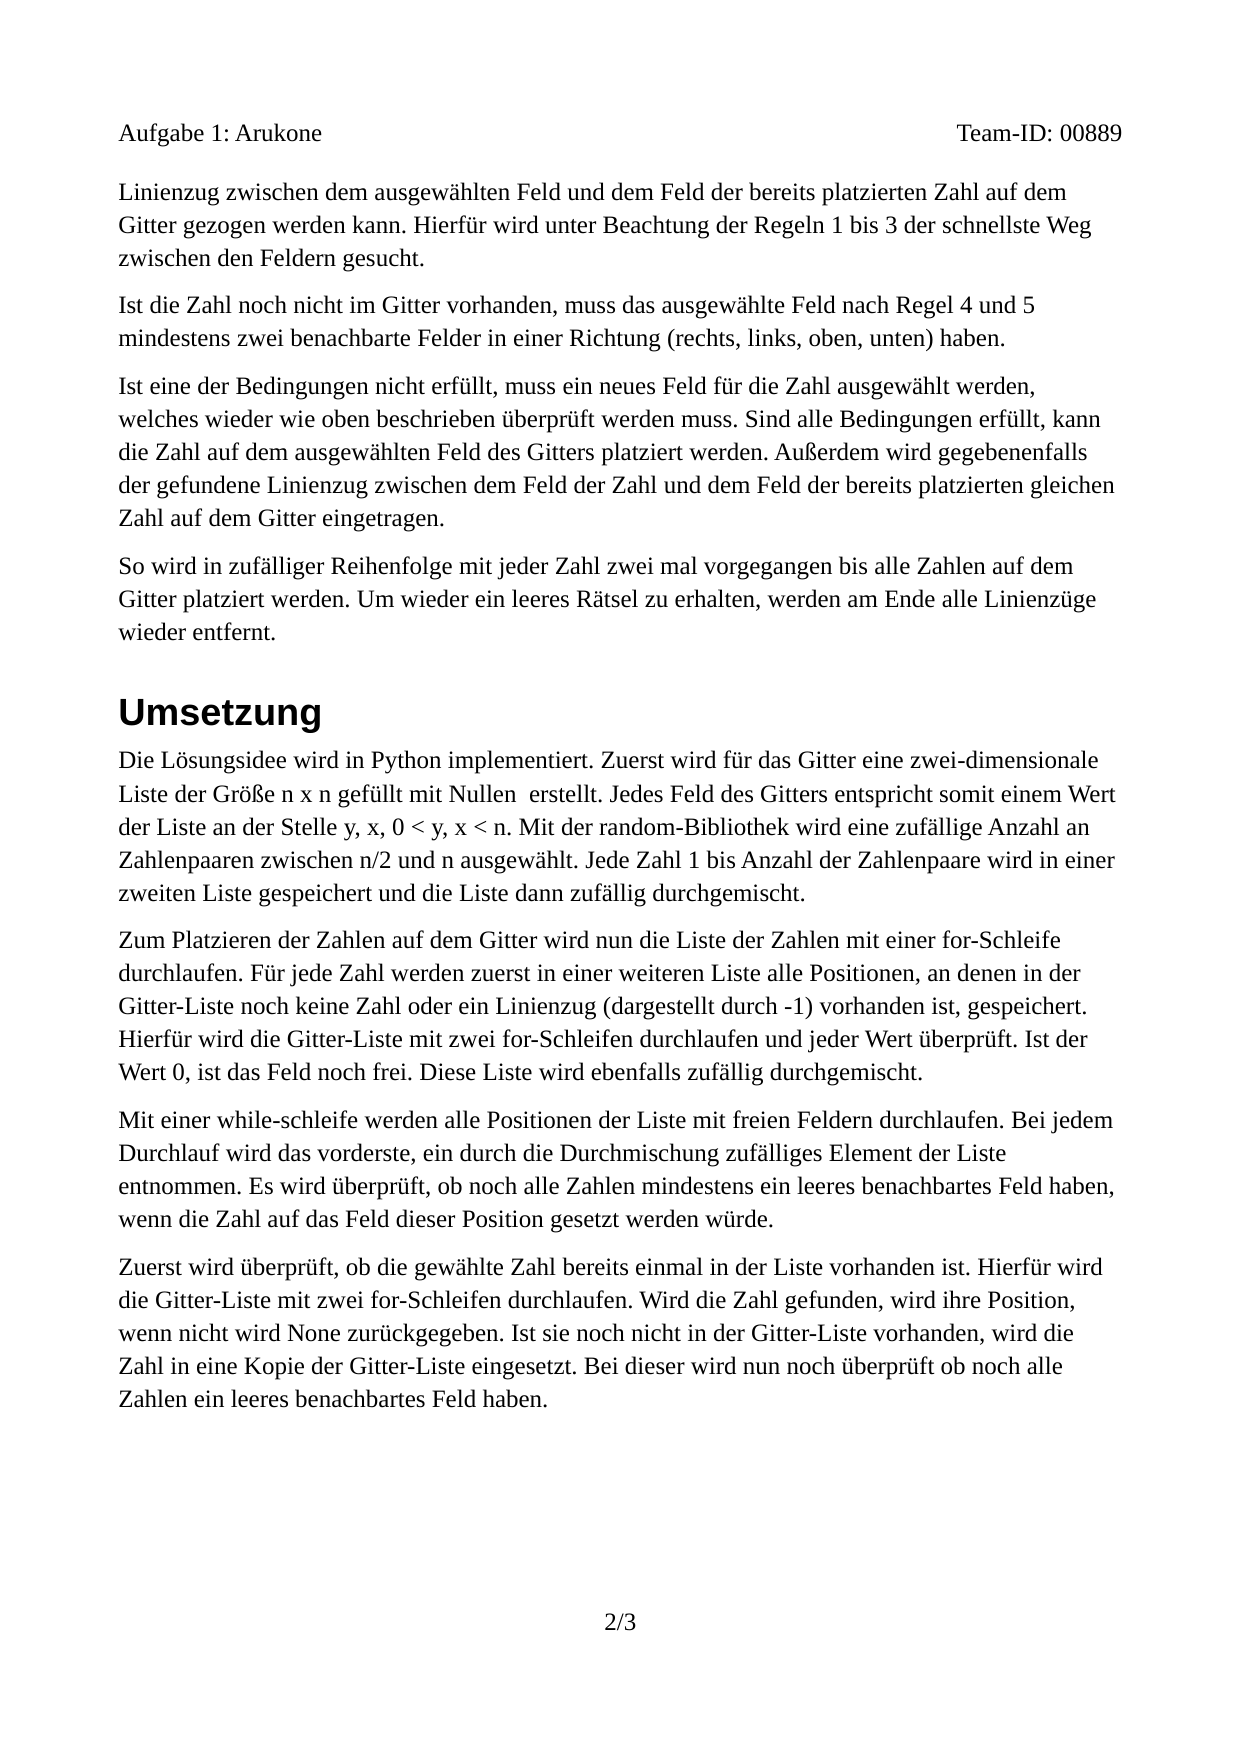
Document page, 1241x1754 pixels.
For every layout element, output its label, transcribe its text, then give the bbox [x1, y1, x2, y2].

text Linienzug zwischen dem ausgewählten Feld und dem Feld der bereits platzierten Zahl auf dem Gitter gezogen werden kann. Hierfür wird unter Beachtung der Regeln 1 bis 3 der schnellste Weg zwischen den Feldern gesucht. [118, 177, 1122, 272]
text Die Lösungsidee wird in Python implementiert. Zuerst wird für das Gitter eine zwei-dimensionale Liste der Größe n x n gefüllt mit Nullen erstellt. Jedes Feld des Gitters entspricht somit einem Wert der Liste an der Stelle y, x, 0 < y, x < n. Mit der random-Bibliothek wird eine zufällige Anzahl an Zahlenpaaren zwischen n/2 und n ausgewählt. Jede Zahl 1 bis Anzahl der Zahlenpaare wird in einer zweiten Liste gespeichert und die Liste dann zufällig durchgemischt. [118, 746, 1122, 906]
text Ist eine der Bedingungen nicht erfüllt, muss ein neues Feld für die Zahl ausgewählt werden, welches wieder wie oben beschrieben überprüft werden muss. Sind alle Bedingungen erfüllt, kann die Zahl auf dem ausgewählten Feld des Gitters platziert werden. Außerdem wird gegebenenfalls der gefundene Linienzug zwischen dem Feld der Zahl und dem Feld der bereits platzierten gleichen Zahl auf dem Gitter eingetragen. [118, 371, 1122, 532]
text Mit einer while-schleife werden alle Positionen der Liste mit freien Feldern durchlaufen. Bei jedem Durchlauf wird das vorderste, ein durch die Durchmischung zufälliges Element der Liste entnommen. Es wird überprüft, ob noch alle Zahlen mindestens ein leeres benachbartes Feld haben, wenn die Zahl auf das Feld dieser Position gesetzt werden würde. [118, 1105, 1122, 1233]
text Zum Platzieren der Zahlen auf dem Gitter wird nun die Liste der Zahlen mit einer for-Schleife durchlaufen. Für jede Zahl werden zuerst in einer weiteren Liste alle Positionen, an denen in der Gitter-Liste noch keine Zahl oder ein Linienzug (dargestellt durch -1) vorhanden ist, gespeichert. Hierfür wird die Gitter-Liste mit zwei for-Schleifen durchlaufen und jeder Wert überprüft. Ist der Wert 0, ist das Feld noch frei. Diese Liste wird ebenfalls zufällig durchgemischt. [118, 925, 1122, 1086]
text Zuerst wird überprüft, ob die gewählte Zahl bereits einmal in der Liste vorhanden ist. Hierfür wird die Gitter-Liste mit zwei for-Schleifen durchlaufen. Wird die Zahl gefunden, wird ihre Position, wenn nicht wird None zurückgegeben. Ist sie noch nicht in der Gitter-Liste vorhanden, wird die Zahl in eine Kopie der Gitter-Liste eingesetzt. Bei dieser wird nun noch überprüft ob noch alle Zahlen ein leeres benachbartes Feld haben. [118, 1252, 1122, 1412]
text Ist die Zahl noch nicht im Gitter vorhanden, muss das ausgewählte Feld nach Regel 4 und 5 mindestens zwei benachbarte Felder in einer Richtung (rechts, links, oben, unten) haben. [118, 291, 1122, 352]
text So wird in zufälliger Reihenfolge mit jeder Zahl zwei mal vorgegangen bis alle Zahlen auf dem Gitter platziert werden. Um wieder ein leeres Rätsel zu erhalten, werden am Ende alle Linienzüge wieder entfernt. [118, 551, 1122, 646]
subtitle Umsetzung [118, 689, 1122, 733]
